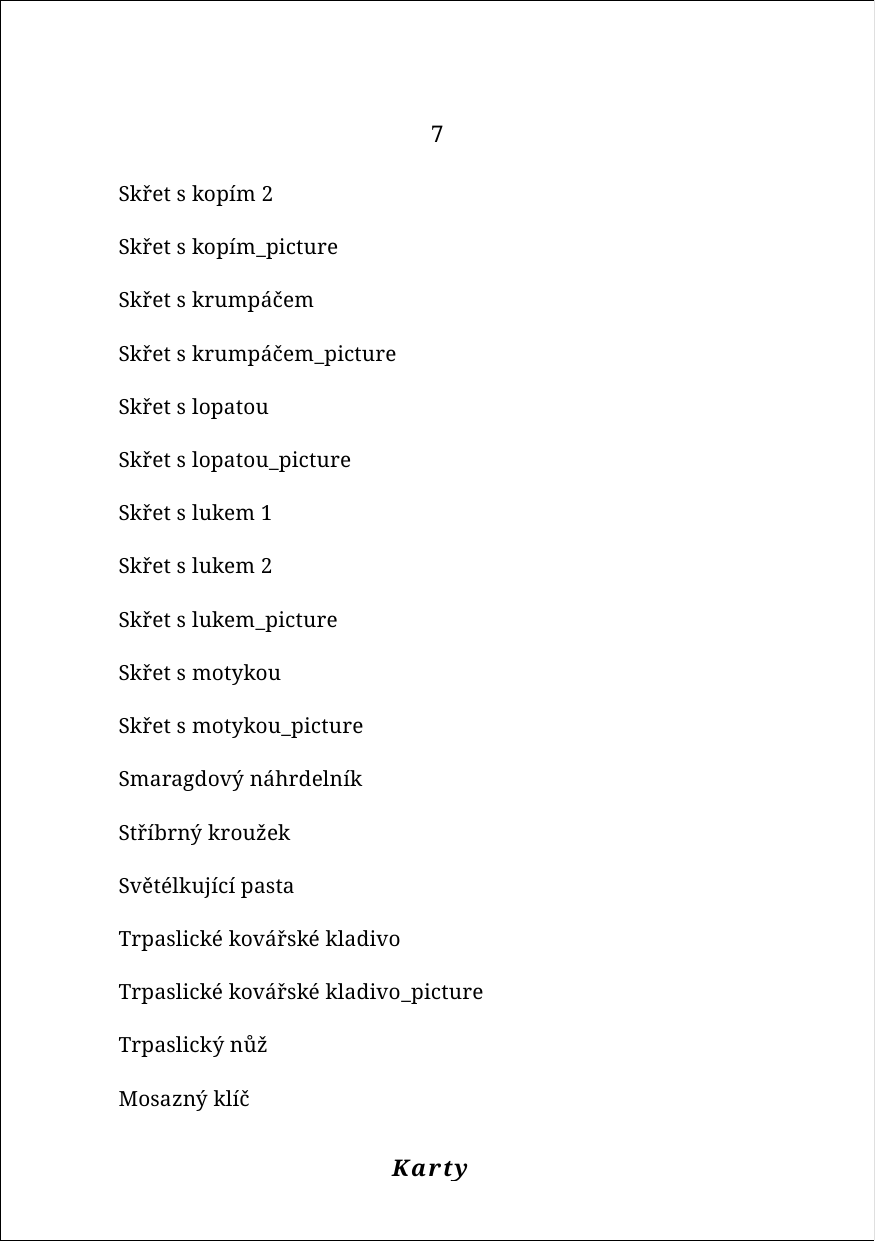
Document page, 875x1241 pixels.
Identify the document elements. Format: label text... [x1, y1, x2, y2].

text Stříbrný kroužek [118, 818, 756, 846]
text Skřet s lopatou [118, 392, 756, 420]
text Skřet s lukem_picture [118, 605, 756, 633]
text Skřet s motykou [118, 658, 756, 686]
text Smaragdový náhrdelník [118, 764, 756, 793]
text Skřet s lopatou_picture [118, 445, 756, 473]
text Skřet s kopím_picture [118, 232, 756, 261]
text Trpaslické kovářské kladivo [118, 924, 756, 953]
text Trpaslický nůž [118, 1031, 756, 1059]
text Mosazný klíč [118, 1084, 756, 1112]
text Skřet s lukem 1 [118, 498, 756, 527]
text Trpaslické kovářské kladivo_picture [118, 977, 756, 1006]
text Skřet s motykou_picture [118, 711, 756, 740]
text Skřet s krumpáčem_picture [118, 339, 756, 367]
text Světélkující pasta [118, 871, 756, 899]
text Skřet s krumpáčem [118, 285, 756, 314]
text Skřet s lukem 2 [118, 552, 756, 580]
text Skřet s kopím 2 [118, 179, 756, 207]
